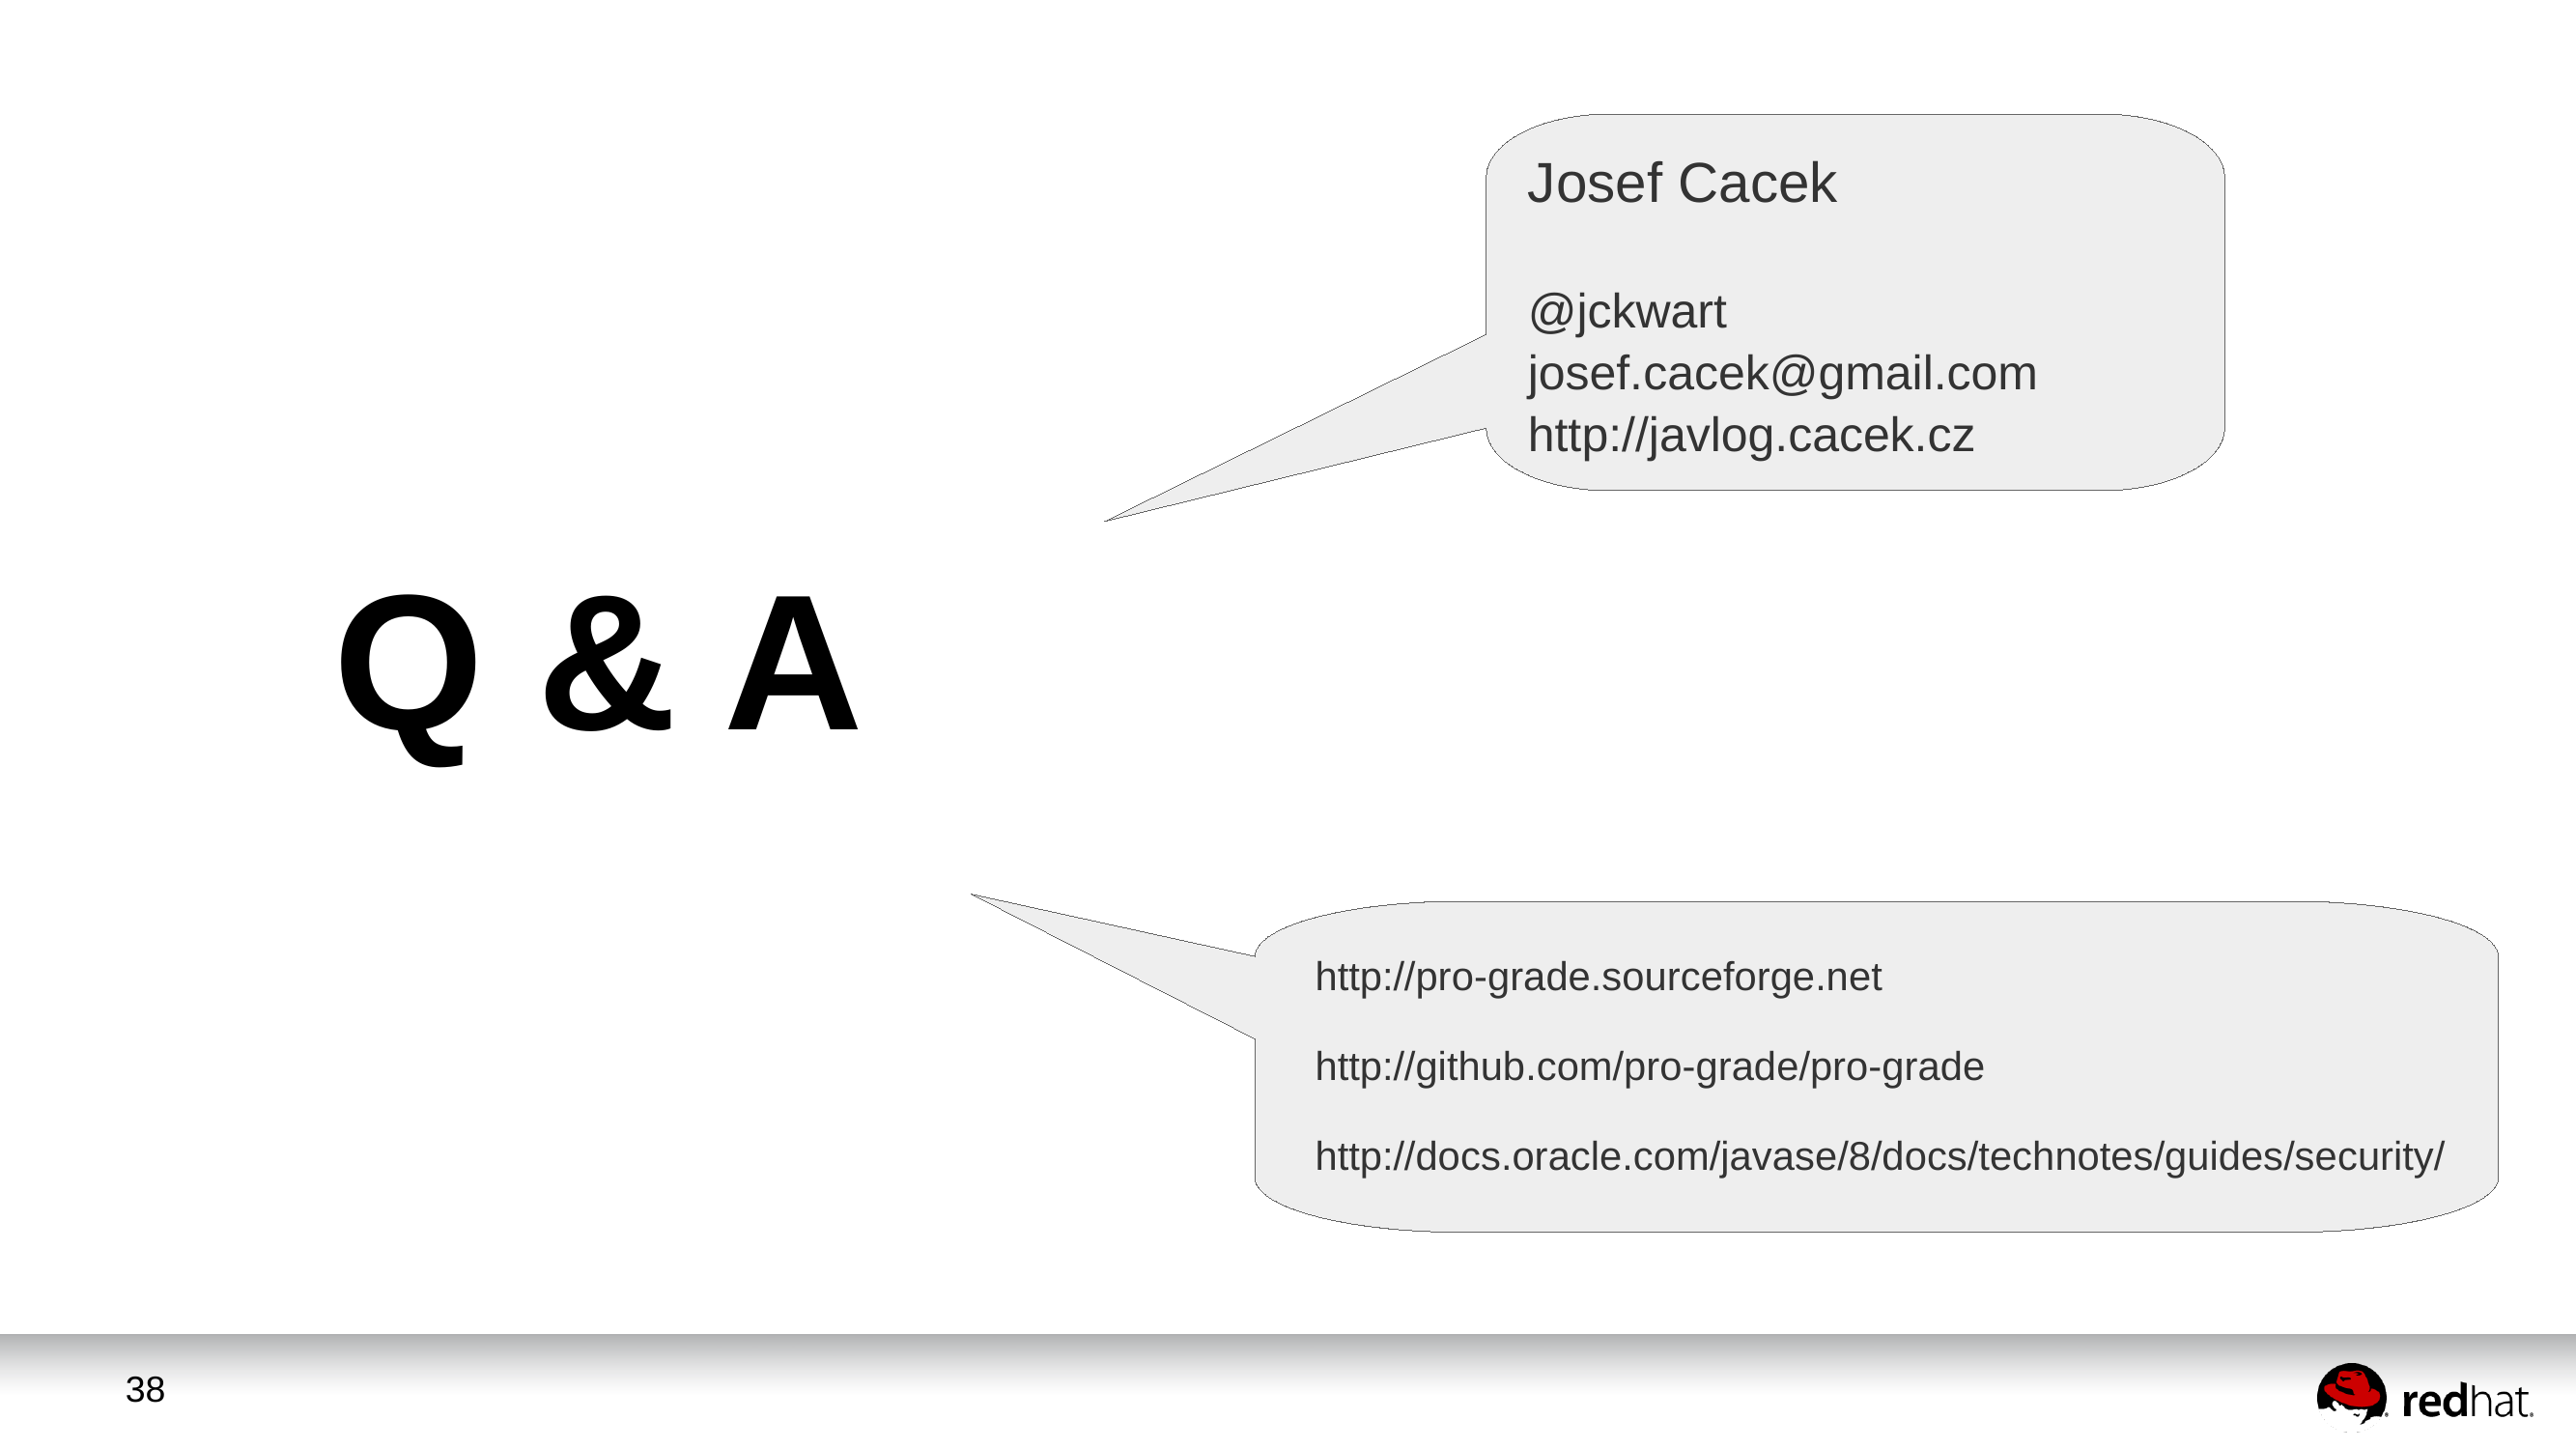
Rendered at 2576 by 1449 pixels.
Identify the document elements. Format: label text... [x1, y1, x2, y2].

picture [0, 1334, 2576, 1445]
text_box http://pro-grade.sourceforge.net http://github.com/pro-grade/pro-grade http://docs.oracle.com/javase/8/docs/technotes/guides/security/ [971, 894, 2499, 1233]
text_box Josef Cacek @jckwart josef.cacek@gmail.com http://javlog.cacek.cz [1104, 114, 2225, 522]
text_box Q & A [319, 547, 878, 779]
